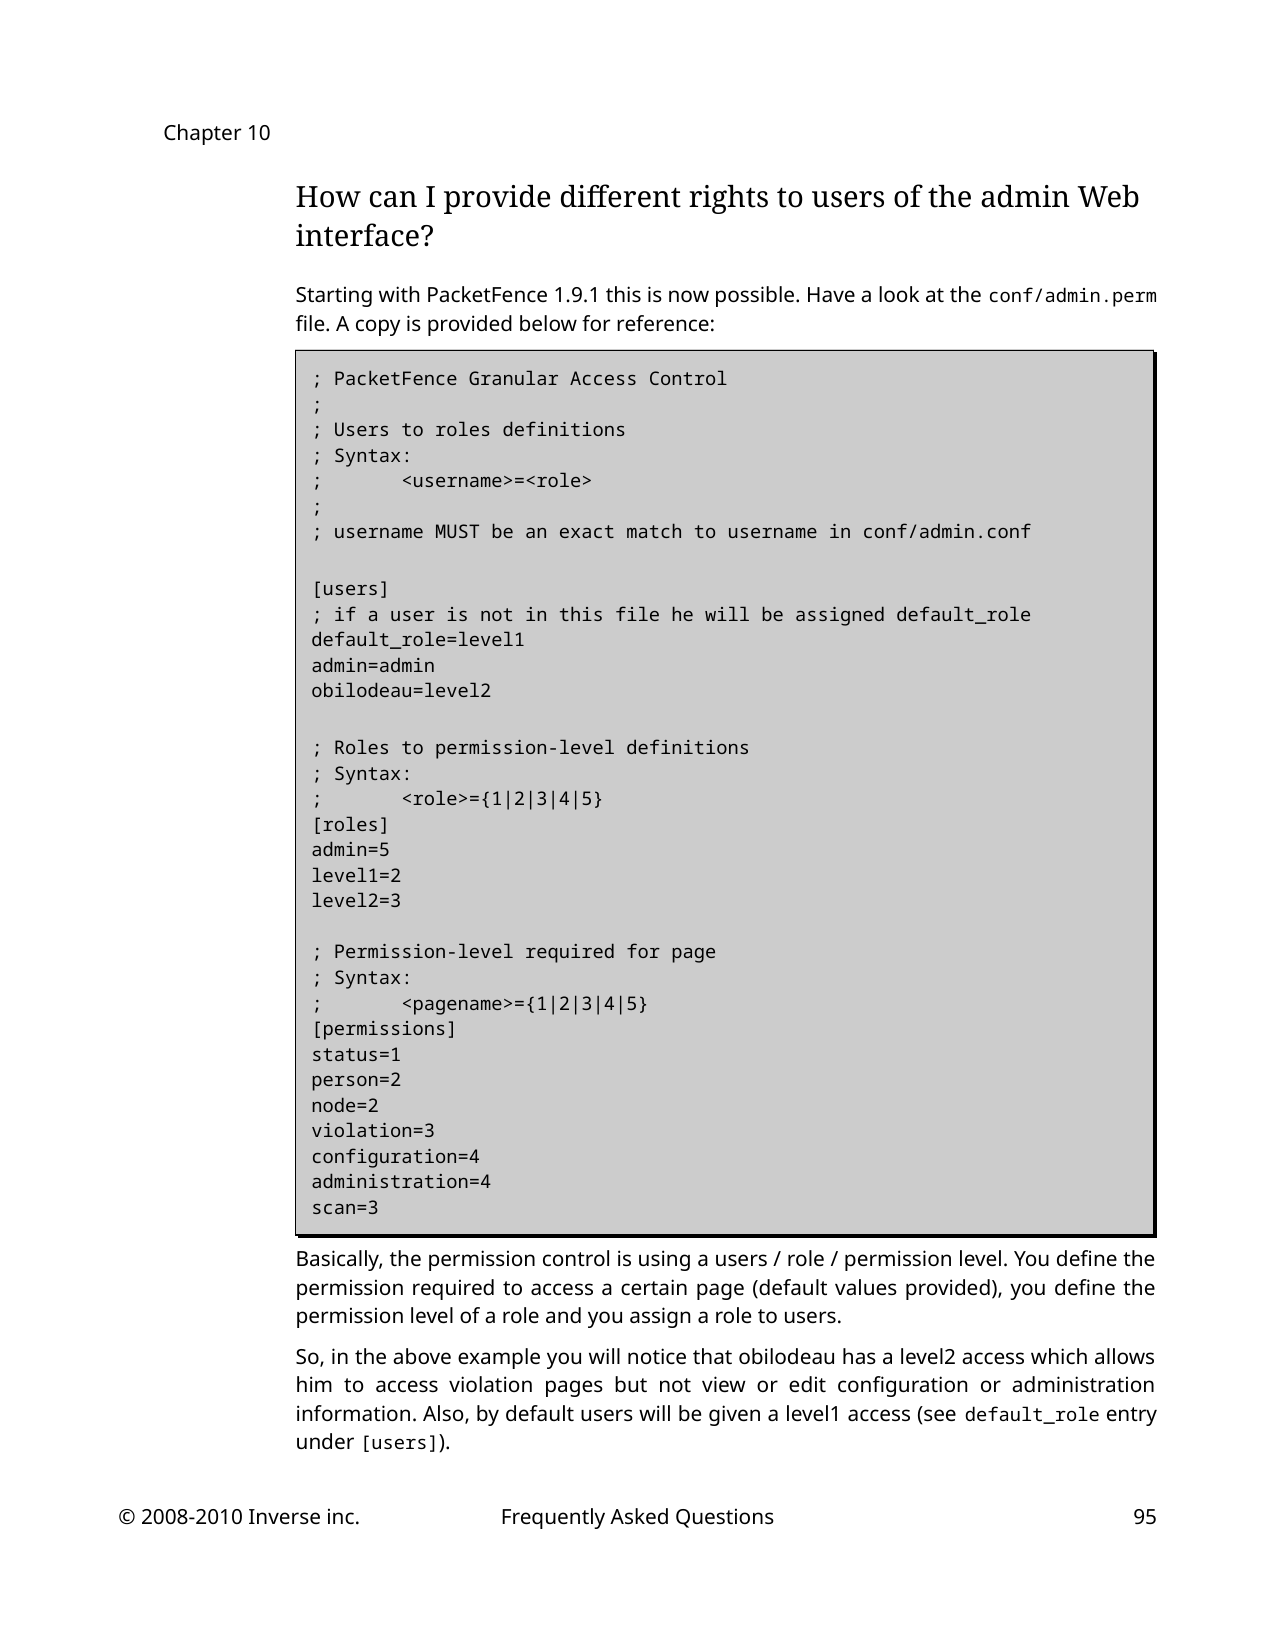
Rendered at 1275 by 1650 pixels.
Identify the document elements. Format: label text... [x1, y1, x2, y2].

text Basically, the permission control is using a users / role / permission level. You define the permission required to access a certain page (default values provided), you define the permission level of a role and you assign a role to users. [295, 1244, 1157, 1329]
text ; PacketFence Granular Access Control ; ; Users to roles definitions ; Syntax: ; <username>=<role> ; ; username MUST be an exact match to username in conf/admin.conf [296, 351, 1153, 534]
text Starting with PacketFence 1.9.1 this is now possible. Have a look at the conf/admin.perm file. A copy is provided below for reference: [295, 280, 1157, 337]
text ; Roles to permission-level definitions ; Syntax: ; <role>={1|2|3|4|5} [roles] admin=5 level1=2 level2=3 ; Permission-level required for page ; Syntax: ; <pagename>={1|2|3|4|5} [permissions] status=1 person=2 node=2 violation=3 configuration=4 administration=4 scan=3 [296, 693, 1153, 1234]
text So, in the above example you will notice that obilodeau has a level2 access which allows him to access violation pages but not view or edit configuration or administration information. Also, by default users will be given a level1 access (see default_role entry under [users]). [295, 1342, 1157, 1456]
subtitle How can I provide different rights to users of the admin Web interface? [295, 176, 1157, 255]
text [users] ; if a user is not in this file he will be assigned default_role default_role=level1 admin=admin obilodeau=level2 [296, 534, 1153, 693]
